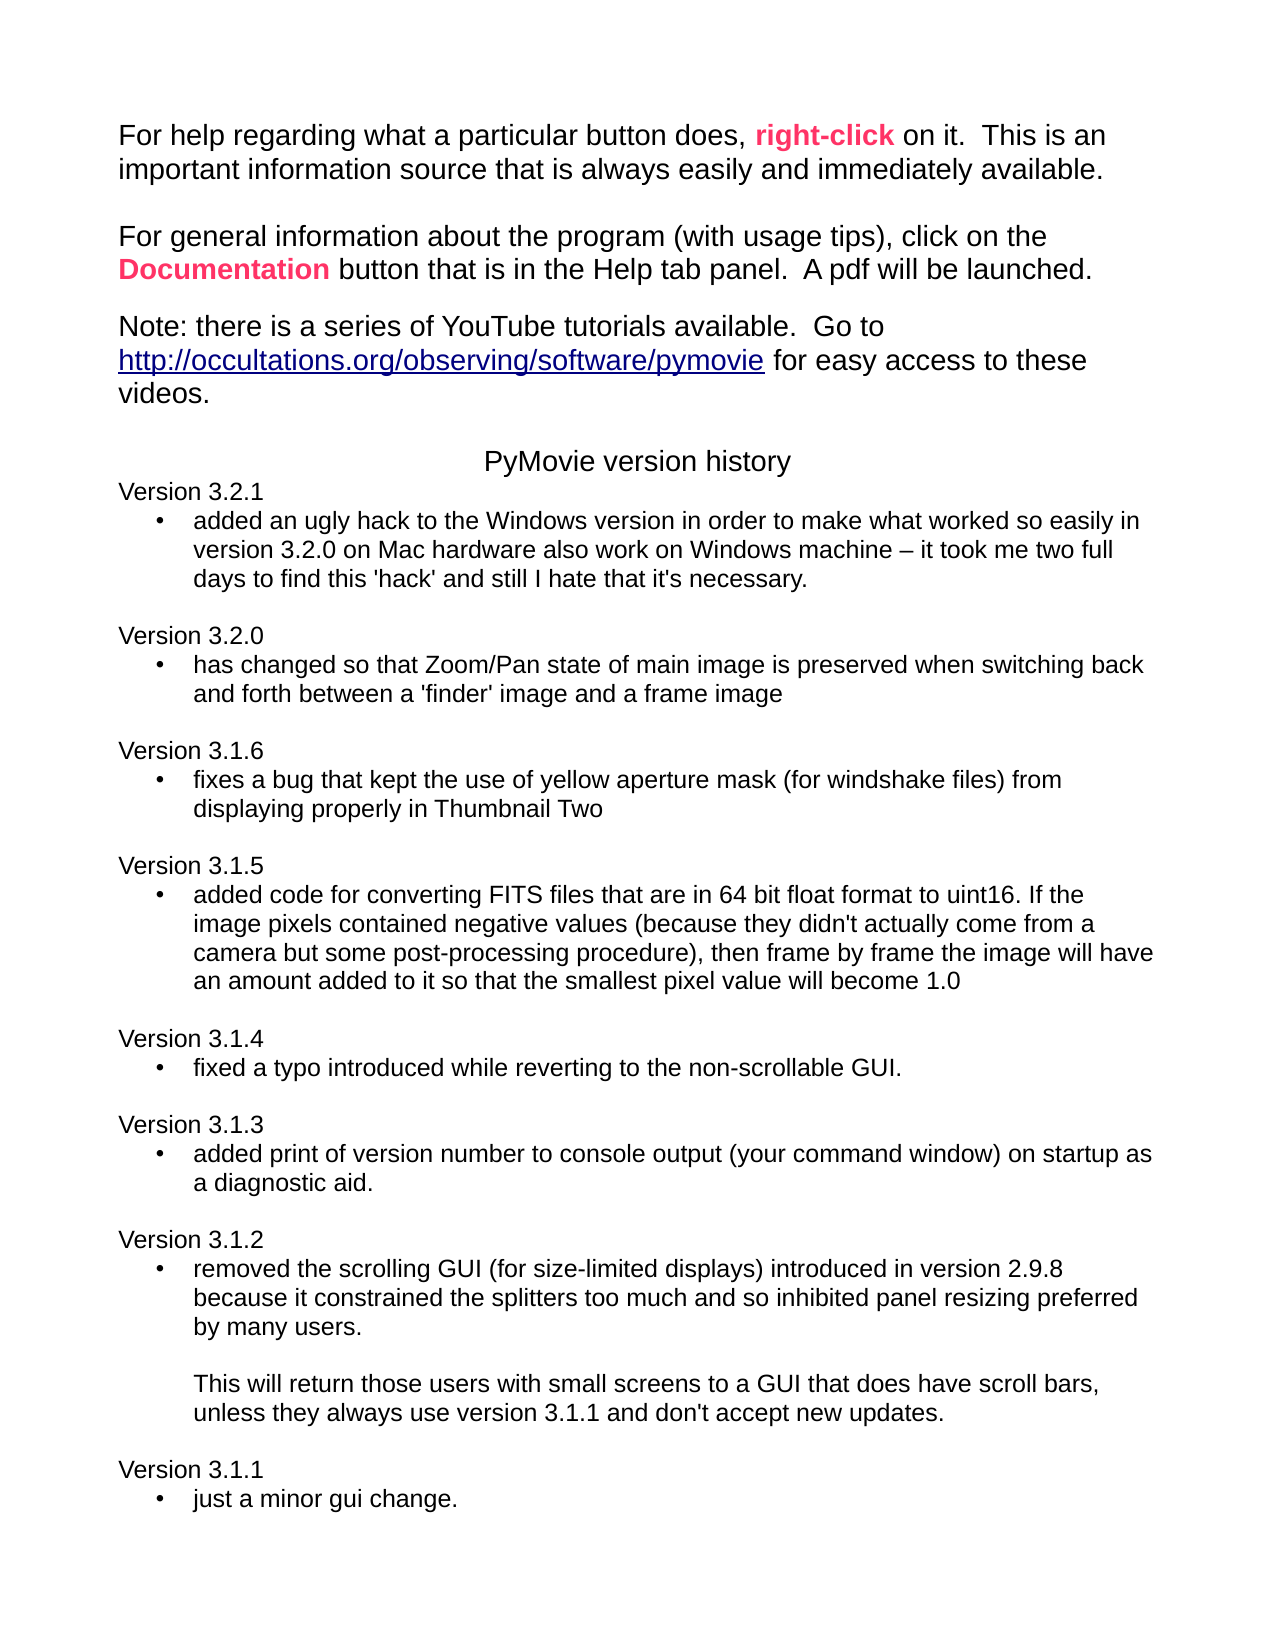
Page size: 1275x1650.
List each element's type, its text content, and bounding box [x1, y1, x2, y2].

list added code for converting FITS files that are in 64 bit float format to uint16. If the image pixels contained negative values (because they didn't actually come from a camera but some post-processing procedure), then frame by frame the image will have an amount added to it so that the smallest pixel value will become 1.0 [156, 880, 1157, 995]
list removed the scrolling GUI (for size-limited displays) introduced in version 2.9.8 because it constrained the splitters too much and so inhibited panel resizing preferred by many users. This will return those users with small screens to a GUI that does have scroll bars, unless they always use version 3.1.1 and don't accept new updates. [156, 1254, 1157, 1455]
text Version 3.2.1 [118, 477, 1157, 506]
list fixed a typo introduced while reverting to the non-scrollable GUI. [156, 1053, 1157, 1110]
text Note: there is a series of YouTube tutorials available. Go to http://occultations.org/observing/software/pymovie for easy access to these videos. [118, 309, 1157, 410]
text Version 3.2.0 [118, 621, 1157, 650]
text For help regarding what a particular button does, right-click on it. This is an important information source that is always easily and immediately available. [118, 118, 1157, 185]
list added an ugly hack to the Windows version in order to make what worked so easily in version 3.2.0 on Mac hardware also work on Windows machine – it took me two full days to find this 'hack' and still I hate that it's necessary. [156, 506, 1157, 621]
list just a minor gui change. [156, 1484, 1157, 1513]
list has changed so that Zoom/Pan state of main image is preserved when switching back and forth between a 'finder' image and a frame image [156, 650, 1157, 736]
text Version 3.1.3 [118, 1110, 1157, 1139]
text PyMovie version history [118, 444, 1157, 477]
text Version 3.1.4 [118, 1024, 1157, 1053]
text Version 3.1.2 [118, 1225, 1157, 1254]
text Version 3.1.1 [118, 1455, 1157, 1484]
text Version 3.1.6 [118, 736, 1157, 765]
text Version 3.1.5 [118, 851, 1157, 880]
text For general information about the program (with usage tips), click on the Documentation button that is in the Help tab panel. A pdf will be launched. [118, 219, 1157, 286]
list added print of version number to console output (your command window) on startup as a diagnostic aid. [156, 1139, 1157, 1225]
list fixes a bug that kept the use of yellow aperture mask (for windshake files) from displaying properly in Thumbnail Two [156, 765, 1157, 822]
